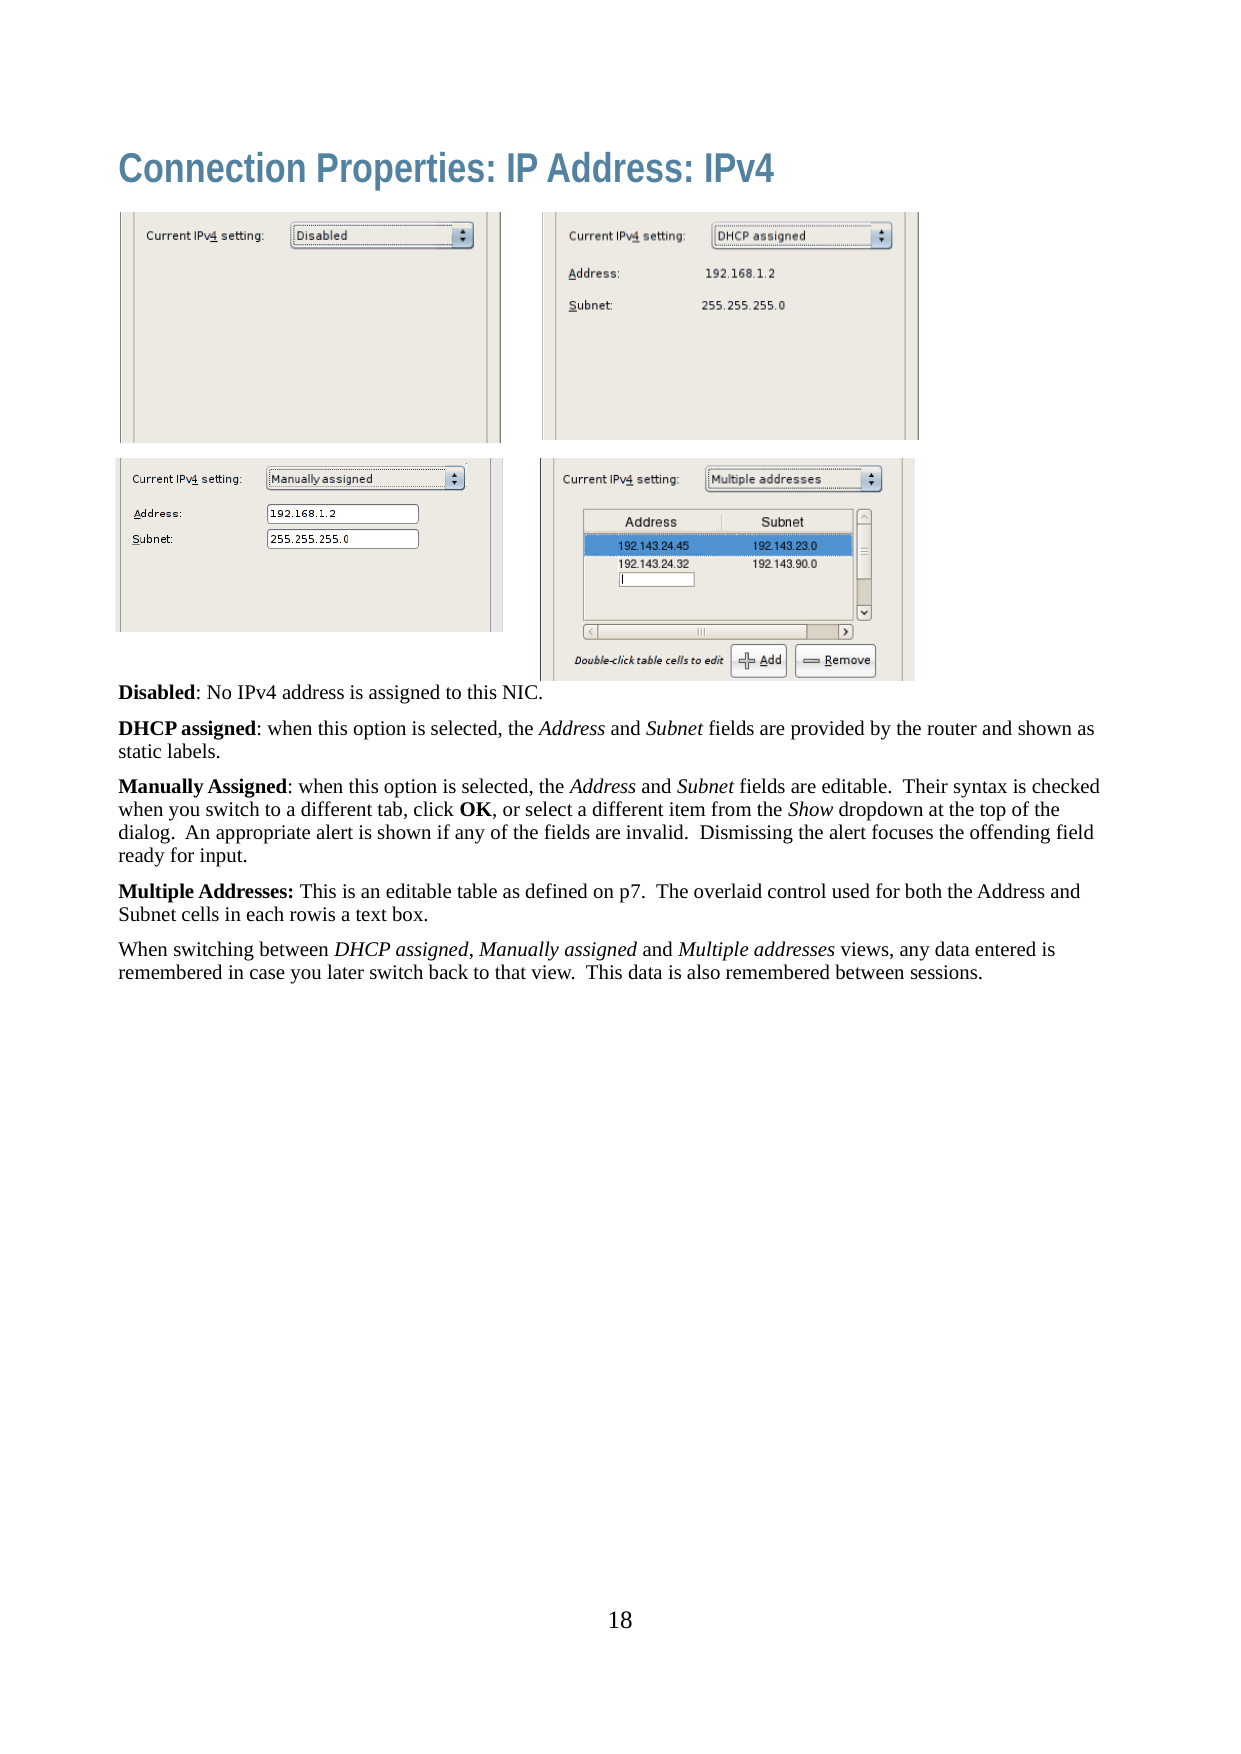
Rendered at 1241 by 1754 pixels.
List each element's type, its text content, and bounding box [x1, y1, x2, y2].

text DHCP assigned: when this option is selected, the Address and Subnet fields are provided by the router and shown as static labels. [118, 717, 1122, 763]
text When switching between DHCP assigned, Manually assigned and Multiple addresses views, any data entered is remembered in case you later switch back to that view. This data is also remembered between sessions. [118, 938, 1122, 984]
picture [120, 212, 501, 443]
text Manually Assigned: when this option is selected, the Address and Subnet fields are editable. Their syntax is checked when you switch to a different tab, click OK, or select a different item from the Show dropdown at the top of the dialog. An appropriate alert is shown if any of the fields are invalid. Dismissing the alert focuses the offending field ready for input. [118, 775, 1122, 867]
picture [539, 458, 915, 681]
text Multiple Addresses: This is an editable table as defined on p7. The overlaid control used for both the Address and Subnet cells in each rowis a text box. [118, 880, 1122, 926]
text Disabled: No IPv4 address is assigned to this NIC. [118, 203, 1122, 704]
picture [115, 458, 503, 632]
subtitle Connection Properties: IP Address: IPv4 [118, 143, 1122, 191]
picture [542, 212, 919, 440]
